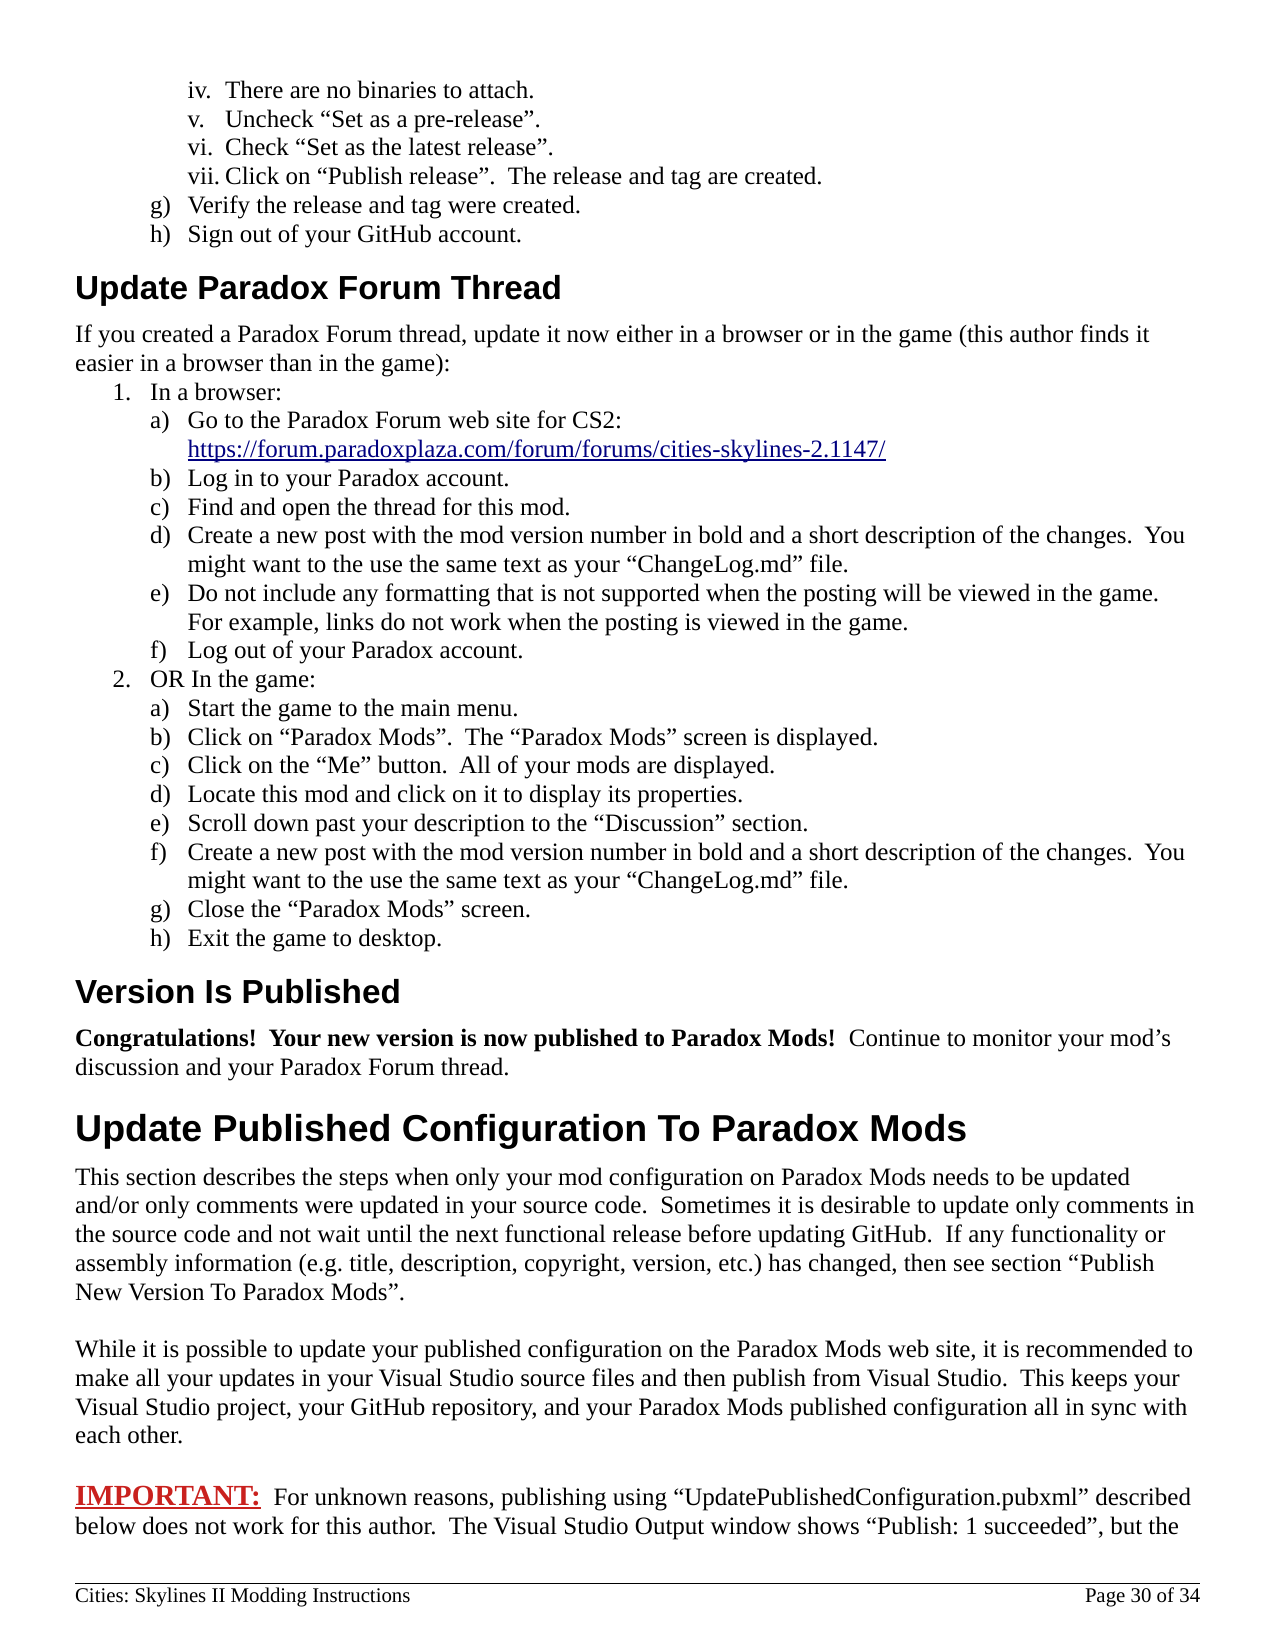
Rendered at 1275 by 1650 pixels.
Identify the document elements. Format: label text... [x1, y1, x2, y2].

list Close the “Paradox Mods” screen. [150, 894, 1200, 923]
subtitle Update Paradox Forum Thread [75, 268, 1200, 307]
list Scroll down past your description to the “Discussion” section. [150, 808, 1200, 837]
subtitle Version Is Published [75, 973, 1200, 1011]
list Create a new post with the mod version number in bold and a short description of the changes. You might want to the use the same text as your “ChangeLog.md” file. [150, 837, 1200, 894]
list Log out of your Paradox account. [150, 636, 1200, 664]
list There are no binaries to attach. [187, 75, 1200, 104]
list Locate this mod and click on it to display its properties. [150, 779, 1200, 808]
list OR In the game: [112, 664, 1200, 693]
list Uncheck “Set as a pre-release”. [187, 104, 1200, 132]
list Start the game to the main menu. [150, 693, 1200, 722]
list In a browser: [112, 377, 1200, 406]
list Verify the release and tag were created. [150, 190, 1200, 219]
list Sign out of your GitHub account. [150, 219, 1200, 247]
list Click on “Publish release”. The release and tag are created. [187, 161, 1200, 190]
list Check “Set as the latest release”. [187, 132, 1200, 161]
list Exit the game to desktop. [150, 923, 1200, 952]
list Create a new post with the mod version number in bold and a short description of the changes. You might want to the use the same text as your “ChangeLog.md” file. [150, 521, 1200, 578]
text This section describes the steps when only your mod configuration on Paradox Mods needs to be updated and/or only comments were updated in your source code. Sometimes it is desirable to update only comments in the source code and not wait until the next functional release before updating GitHub. If any functionality or assembly information (e.g. title, description, copyright, version, etc.) has changed, then see section “Publish New Version To Paradox Mods”. [75, 1162, 1200, 1305]
list Log in to your Paradox account. [150, 463, 1200, 492]
text If you created a Paradox Forum thread, update it now either in a browser or in the game (this author finds it easier in a browser than in the game): [75, 319, 1200, 377]
list Go to the Paradox Forum web site for CS2: https://forum.paradoxplaza.com/forum/forums/cities-skylines-2.1147/ [150, 406, 1200, 463]
subtitle Update Published Configuration To Paradox Mods [75, 1106, 1200, 1149]
text While it is possible to update your published configuration on the Paradox Mods web site, it is recommended to make all your updates in your Visual Studio source files and then publish from Visual Studio. This keeps your Visual Studio project, your GitHub repository, and your Paradox Mods published configuration all in sync with each other. [75, 1334, 1200, 1449]
list Click on “Paradox Mods”. The “Paradox Mods” screen is displayed. [150, 722, 1200, 751]
list Click on the “Me” button. All of your mods are displayed. [150, 751, 1200, 779]
list Find and open the thread for this mod. [150, 492, 1200, 521]
text Congratulations! Your new version is now published to Paradox Mods! Continue to monitor your mod’s discussion and your Paradox Forum thread. [75, 1023, 1200, 1081]
text IMPORTANT: For unknown reasons, publishing using “UpdatePublishedConfiguration.pubxml” described below does not work for this author. The Visual Studio Output window shows “Publish: 1 succeeded”, but the [75, 1478, 1200, 1540]
list Do not include any formatting that is not supported when the posting will be viewed in the game. For example, links do not work when the posting is viewed in the game. [150, 578, 1200, 636]
